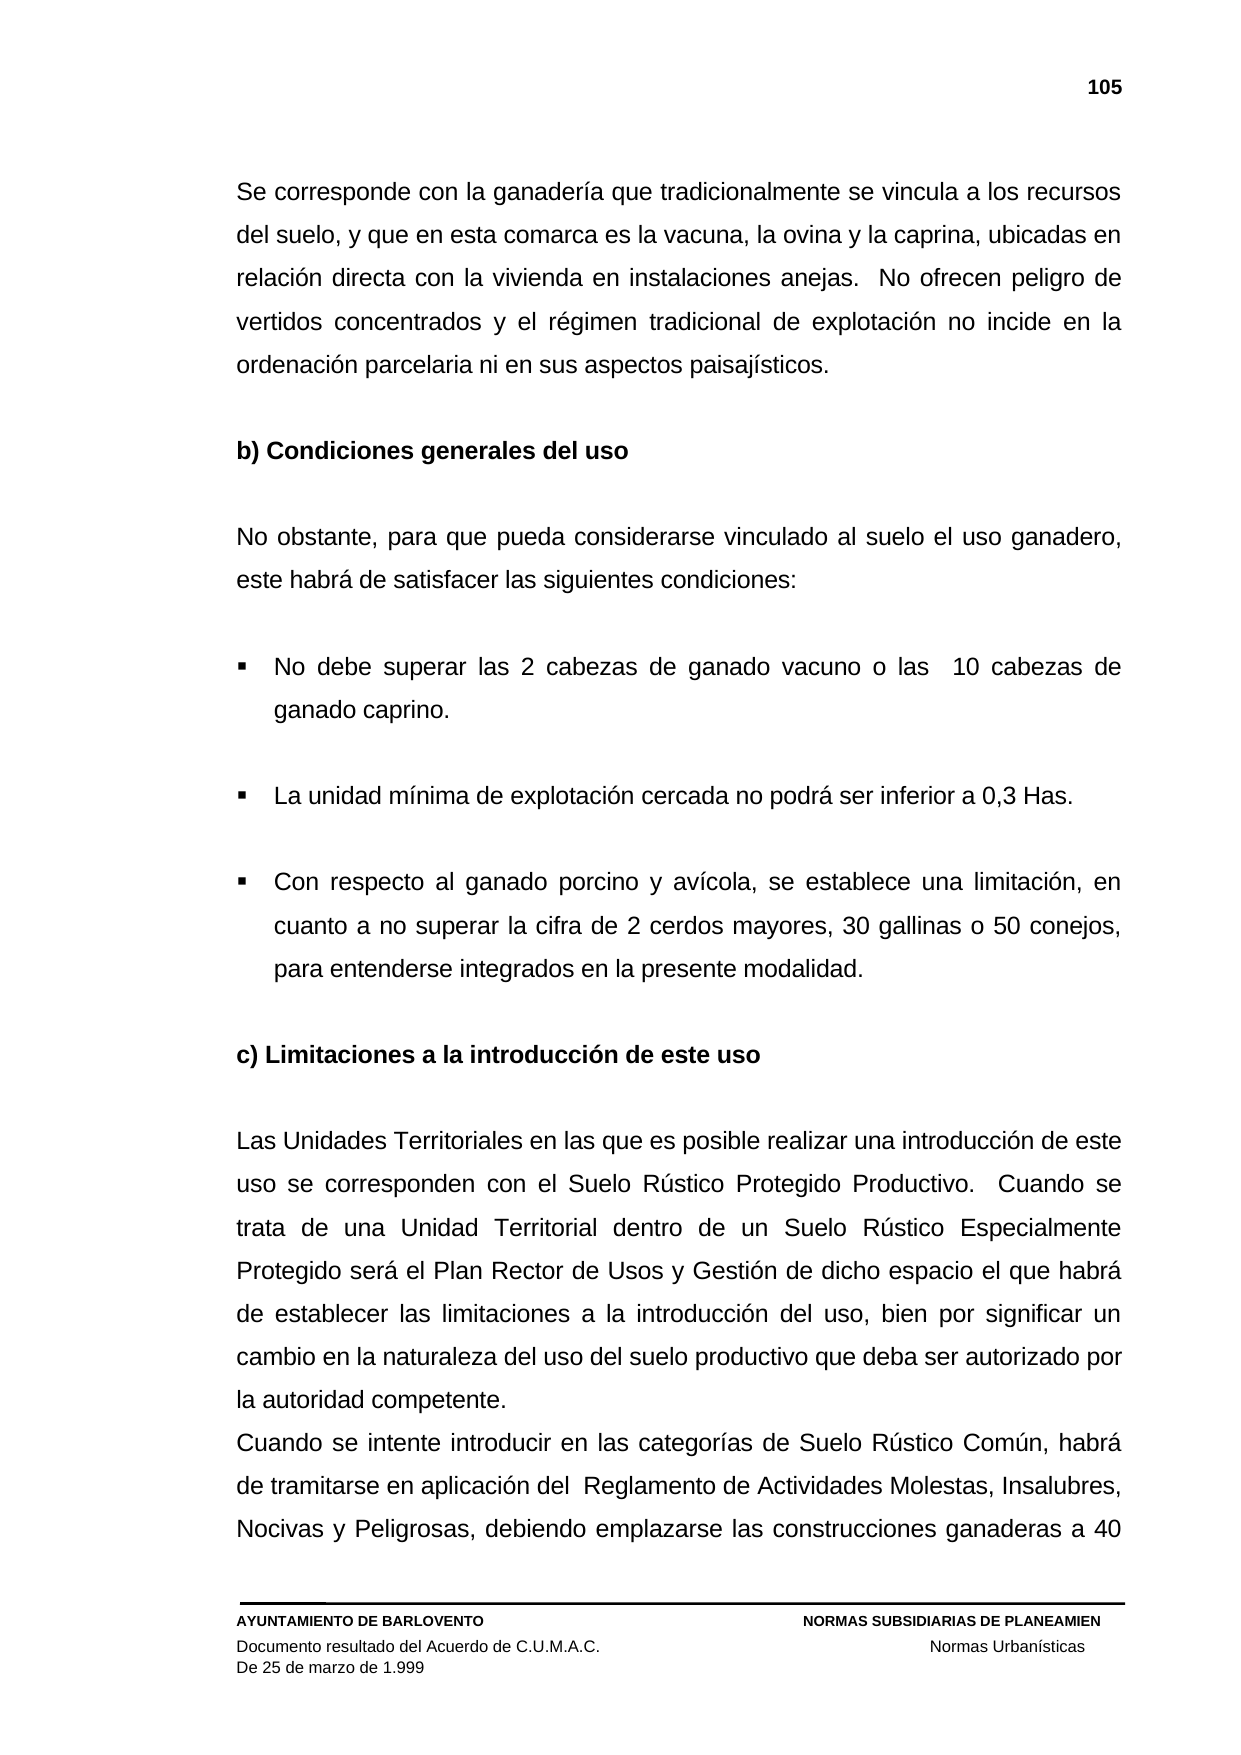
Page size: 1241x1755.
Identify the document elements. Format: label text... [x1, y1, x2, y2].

list La unidad mínima de explotación cercada no podrá ser inferior a 0,3 Has. [236, 781, 1122, 810]
text c) Limitaciones a la introducción de este uso [236, 1040, 1122, 1069]
text Cuando se intente introducir en las categorías de Suelo Rústico Común, habrá de tramitarse en aplicación del Reglamento de Actividades Molestas, Insalubres, Nocivas y Peligrosas, debiendo emplazarse las construcciones ganaderas a 40 [236, 1428, 1122, 1543]
list No debe superar las 2 cabezas de ganado vacuno o las 10 cabezas de ganado caprino. [236, 652, 1122, 723]
text No obstante, para que pueda considerarse vinculado al suelo el uso ganadero, este habrá de satisfacer las siguientes condiciones: [236, 522, 1122, 594]
text Las Unidades Territoriales en las que es posible realizar una introducción de este uso se corresponden con el Suelo Rústico Protegido Productivo. Cuando se trata de una Unidad Territorial dentro de un Suelo Rústico Especialmente Protegido será el Plan Rector de Usos y Gestión de dicho espacio el que habrá de establecer las limitaciones a la introducción del uso, bien por significar un cambio en la naturaleza del uso del suelo productivo que deba ser autorizado por la autoridad competente. [236, 1126, 1122, 1414]
text b) Condiciones generales del uso [236, 436, 1122, 465]
text Se corresponde con la ganadería que tradicionalmente se vincula a los recursos del suelo, y que en esta comarca es la vacuna, la ovina y la caprina, ubicadas en relación directa con la vivienda en instalaciones anejas. No ofrecen peligro de vertidos concentrados y el régimen tradicional de explotación no incide en la ordenación parcelaria ni en sus aspectos paisajísticos. [236, 177, 1122, 378]
list Con respecto al ganado porcino y avícola, se establece una limitación, en cuanto a no superar la cifra de 2 cerdos mayores, 30 gallinas o 50 conejos, para entenderse integrados en la presente modalidad. [236, 867, 1122, 982]
